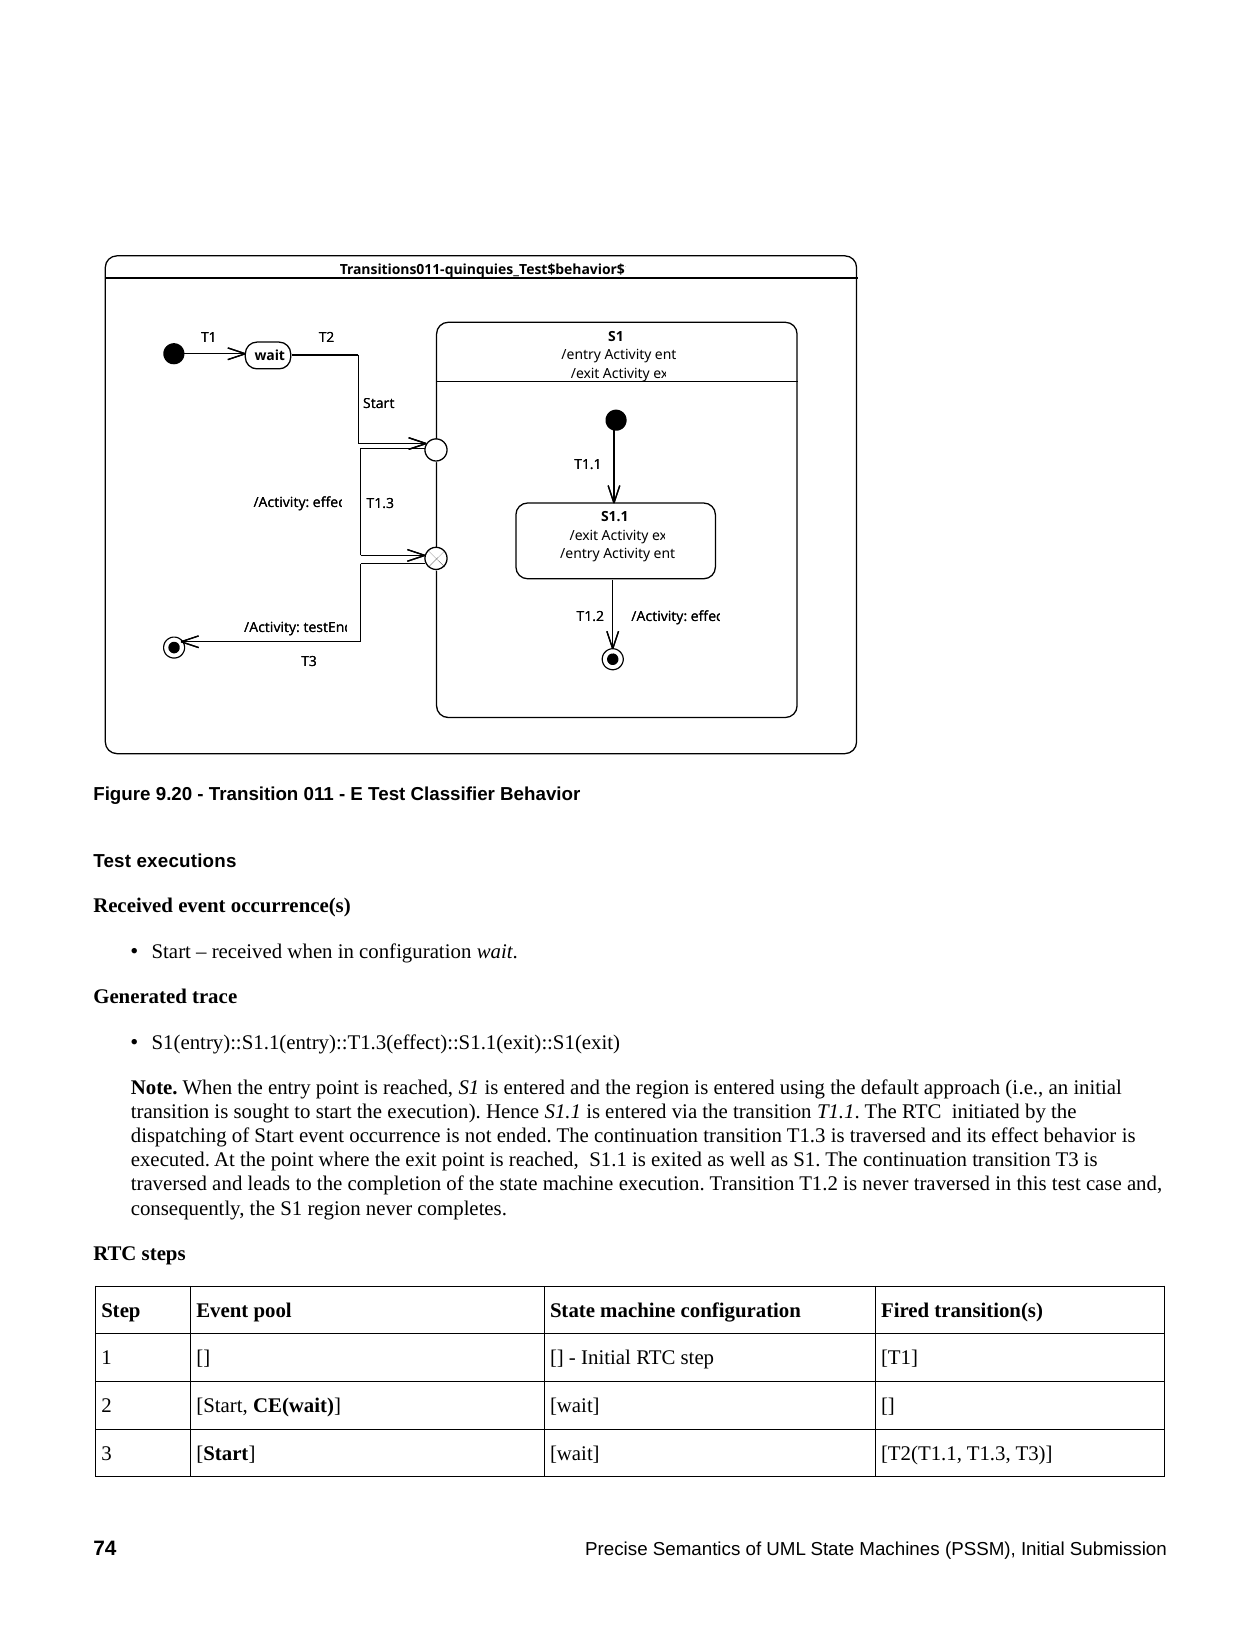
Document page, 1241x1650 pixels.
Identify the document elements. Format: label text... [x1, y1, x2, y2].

table_cell [wait] [545, 1430, 875, 1476]
table_cell [Start, CE(wait)] [191, 1382, 544, 1429]
subtitle Test executions [93, 850, 1164, 872]
table_cell 3 [96, 1430, 190, 1476]
table_cell [Start] [191, 1430, 544, 1476]
text Figure 9.20 - Transition 011 - E Test Classifier Behavior [93, 783, 964, 804]
table_cell [T2(T1.1, T1.3, T3)] [876, 1430, 1164, 1476]
table_header State machine configuration [545, 1287, 875, 1333]
table_cell [] [876, 1382, 1164, 1429]
list Start – received when in configuration wait. [131, 938, 1164, 963]
table_cell 1 [96, 1334, 190, 1381]
text Received event occurrence(s) [93, 893, 1164, 917]
table_cell [wait] [545, 1382, 875, 1429]
table_cell 2 [96, 1382, 190, 1429]
table_cell [T1] [876, 1334, 1164, 1381]
table_cell [] - Initial RTC step [545, 1334, 875, 1381]
table_header Event pool [191, 1287, 544, 1333]
text Note. When the entry point is reached, S1 is entered and the region is entered using the default approach (i.e., an initial transition is sought to start the execution). Hence S1.1 is entered via the transition T1.1. The RTC initiated by the dispatching of Start event occurrence is not ended. The continuation transition T1.3 is traversed and its effect behavior is executed. At the point where the exit point is reached, S1.1 is exited as well as S1. The continuation transition T3 is traversed and leads to the completion of the state machine execution. Transition T1.2 is never traversed in this test case and, consequently, the S1 region never completes. [131, 1075, 1164, 1219]
table_header Fired transition(s) [876, 1287, 1164, 1333]
table_cell [] [191, 1334, 544, 1381]
text RTC steps [93, 1241, 1164, 1264]
list S1(entry)::S1.1(entry)::T1.3(effect)::S1.1(exit)::S1(exit) [131, 1029, 1164, 1054]
text Generated trace [93, 984, 1164, 1008]
table_header Step [96, 1287, 190, 1333]
